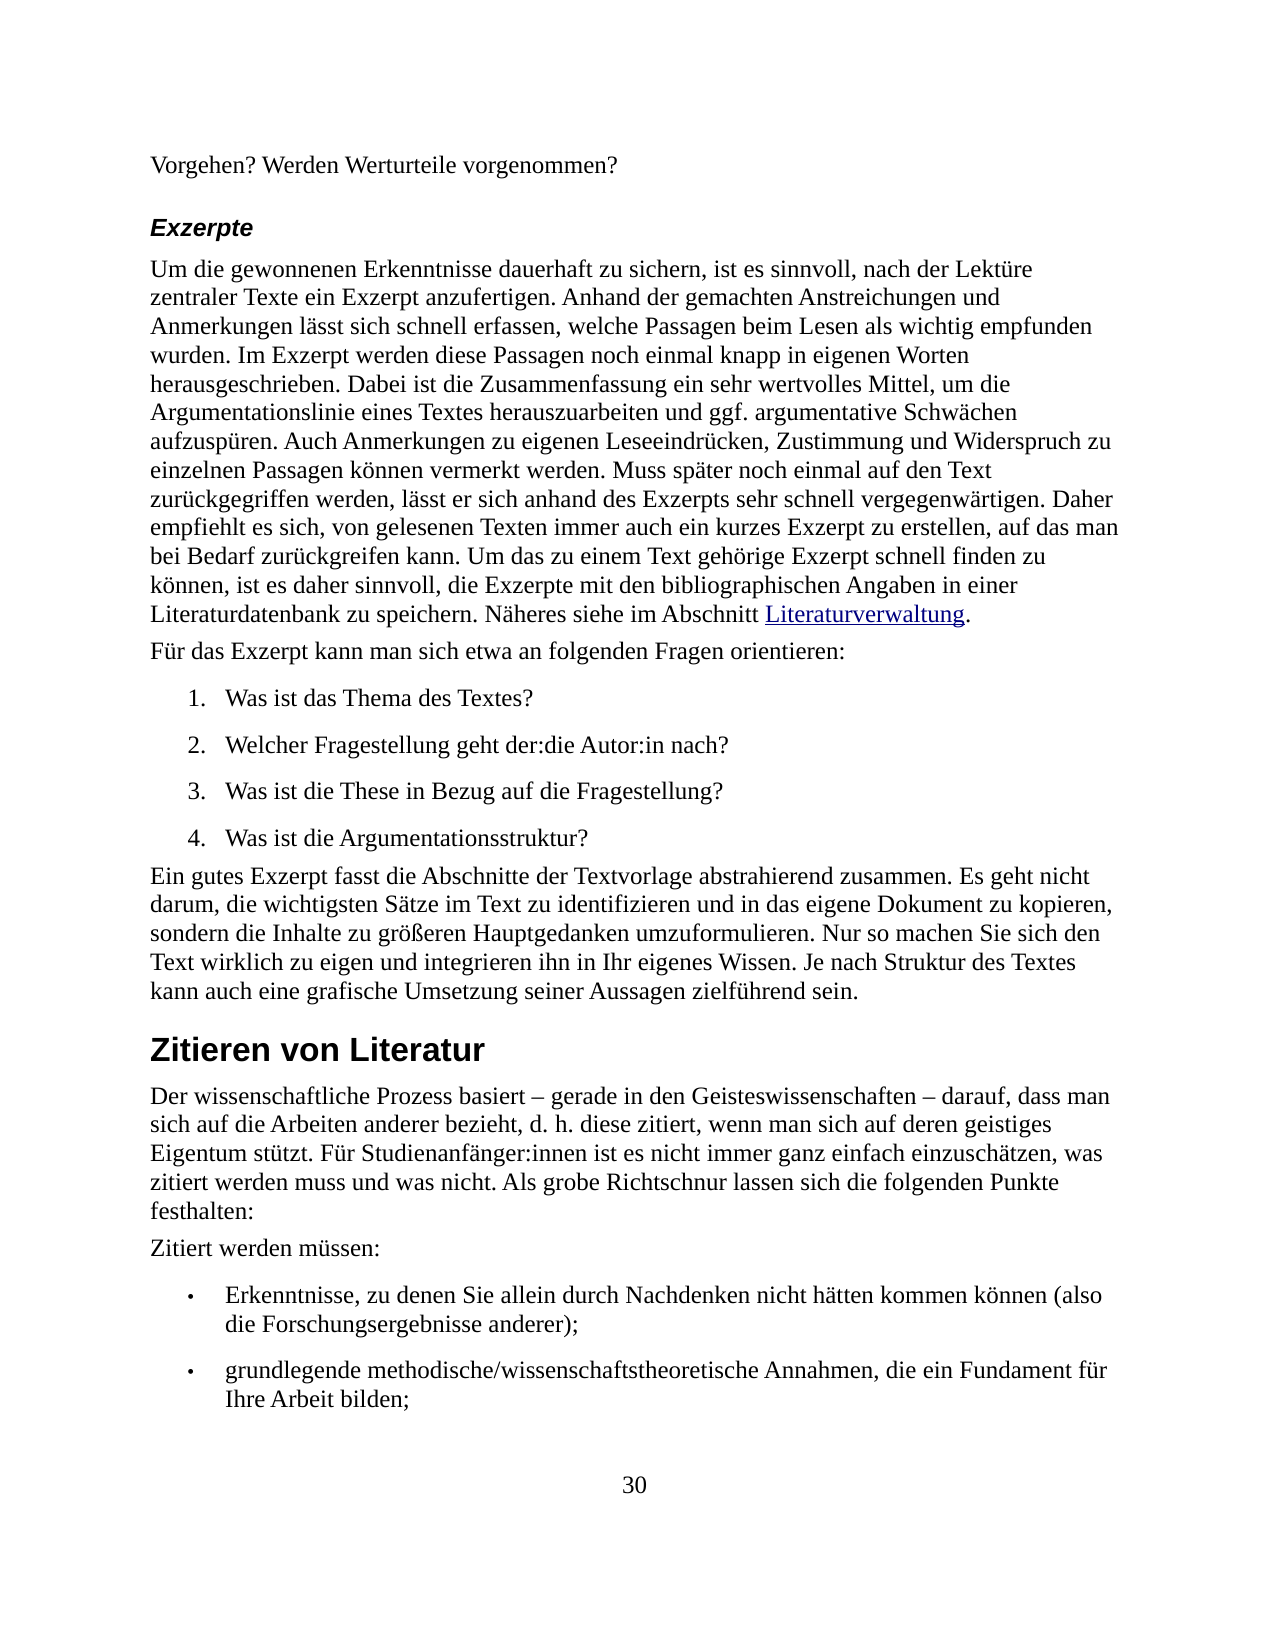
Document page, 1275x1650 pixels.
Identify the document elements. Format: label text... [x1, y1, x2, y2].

subtitle Exzerpte [150, 213, 1125, 241]
list Was ist das Thema des Textes? [187, 683, 1125, 712]
text Zitiert werden müssen: [150, 1233, 1125, 1262]
text Vorgehen? Werden Werturteile vorgenommen? [150, 150, 1125, 179]
text Ein gutes Exzerpt fasst die Abschnitte der Textvorlage abstrahierend zusammen. Es geht nicht darum, die wichtigsten Sätze im Text zu identifizieren und in das eigene Dokument zu kopieren, sondern die Inhalte zu größeren Hauptgedanken umzuformulieren. Nur so machen Sie sich den Text wirklich zu eigen und integrieren ihn in Ihr eigenes Wissen. Je nach Struktur des Textes kann auch eine grafische Umsetzung seiner Aussagen zielführend sein. [150, 861, 1125, 1004]
list Erkenntnisse, zu denen Sie allein durch Nachdenken nicht hätten kommen können (also die Forschungsergebnisse anderer); [187, 1280, 1125, 1338]
subtitle Zitieren von Literatur [150, 1029, 1125, 1068]
list Was ist die These in Bezug auf die Fragestellung? [187, 776, 1125, 805]
text Um die gewonnenen Erkenntnisse dauerhaft zu sichern, ist es sinnvoll, nach der Lektüre zentraler Texte ein Exzerpt anzufertigen. Anhand der gemachten Anstreichungen und Anmerkungen lässt sich schnell erfassen, welche Passagen beim Lesen als wichtig empfunden wurden. Im Exzerpt werden diese Passagen noch einmal knapp in eigenen Worten herausgeschrieben. Dabei ist die Zusammenfassung ein sehr wertvolles Mittel, um die Argumentationslinie eines Textes herauszuarbeiten und ggf. argumentative Schwächen aufzuspüren. Auch Anmerkungen zu eigenen Leseeindrücken, Zustimmung und Widerspruch zu einzelnen Passagen können vermerkt werden. Muss später noch einmal auf den Text zurückgegriffen werden, lässt er sich anhand des Exzerpts sehr schnell vergegenwärtigen. Daher empfiehlt es sich, von gelesenen Texten immer auch ein kurzes Exzerpt zu erstellen, auf das man bei Bedarf zurückgreifen kann. Um das zu einem Text gehörige Exzerpt schnell finden zu können, ist es daher sinnvoll, die Exzerpte mit den bibliographischen Angaben in einer Literaturdatenbank zu speichern. Näheres siehe im Abschnitt Literaturverwaltung. [150, 254, 1125, 627]
text Der wissenschaftliche Prozess basiert – gerade in den Geisteswissenschaften – darauf, dass man sich auf die Arbeiten anderer bezieht, d. h. diese zitiert, wenn man sich auf deren geistiges Eigentum stützt. Für Studienanfänger:innen ist es nicht immer ganz einfach einzuschätzen, was zitiert werden muss und was nicht. Als grobe Richtschnur lassen sich die folgenden Punkte festhalten: [150, 1081, 1125, 1224]
list Welcher Fragestellung geht der:die Autor:in nach? [187, 730, 1125, 758]
text Für das Exzerpt kann man sich etwa an folgenden Fragen orientieren: [150, 636, 1125, 665]
list grundlegende methodische/​wissenschaftstheoretische Annahmen, die ein Fundament für Ihre Arbeit bilden; [187, 1356, 1125, 1413]
list Was ist die Argumentationsstruktur? [187, 823, 1125, 852]
